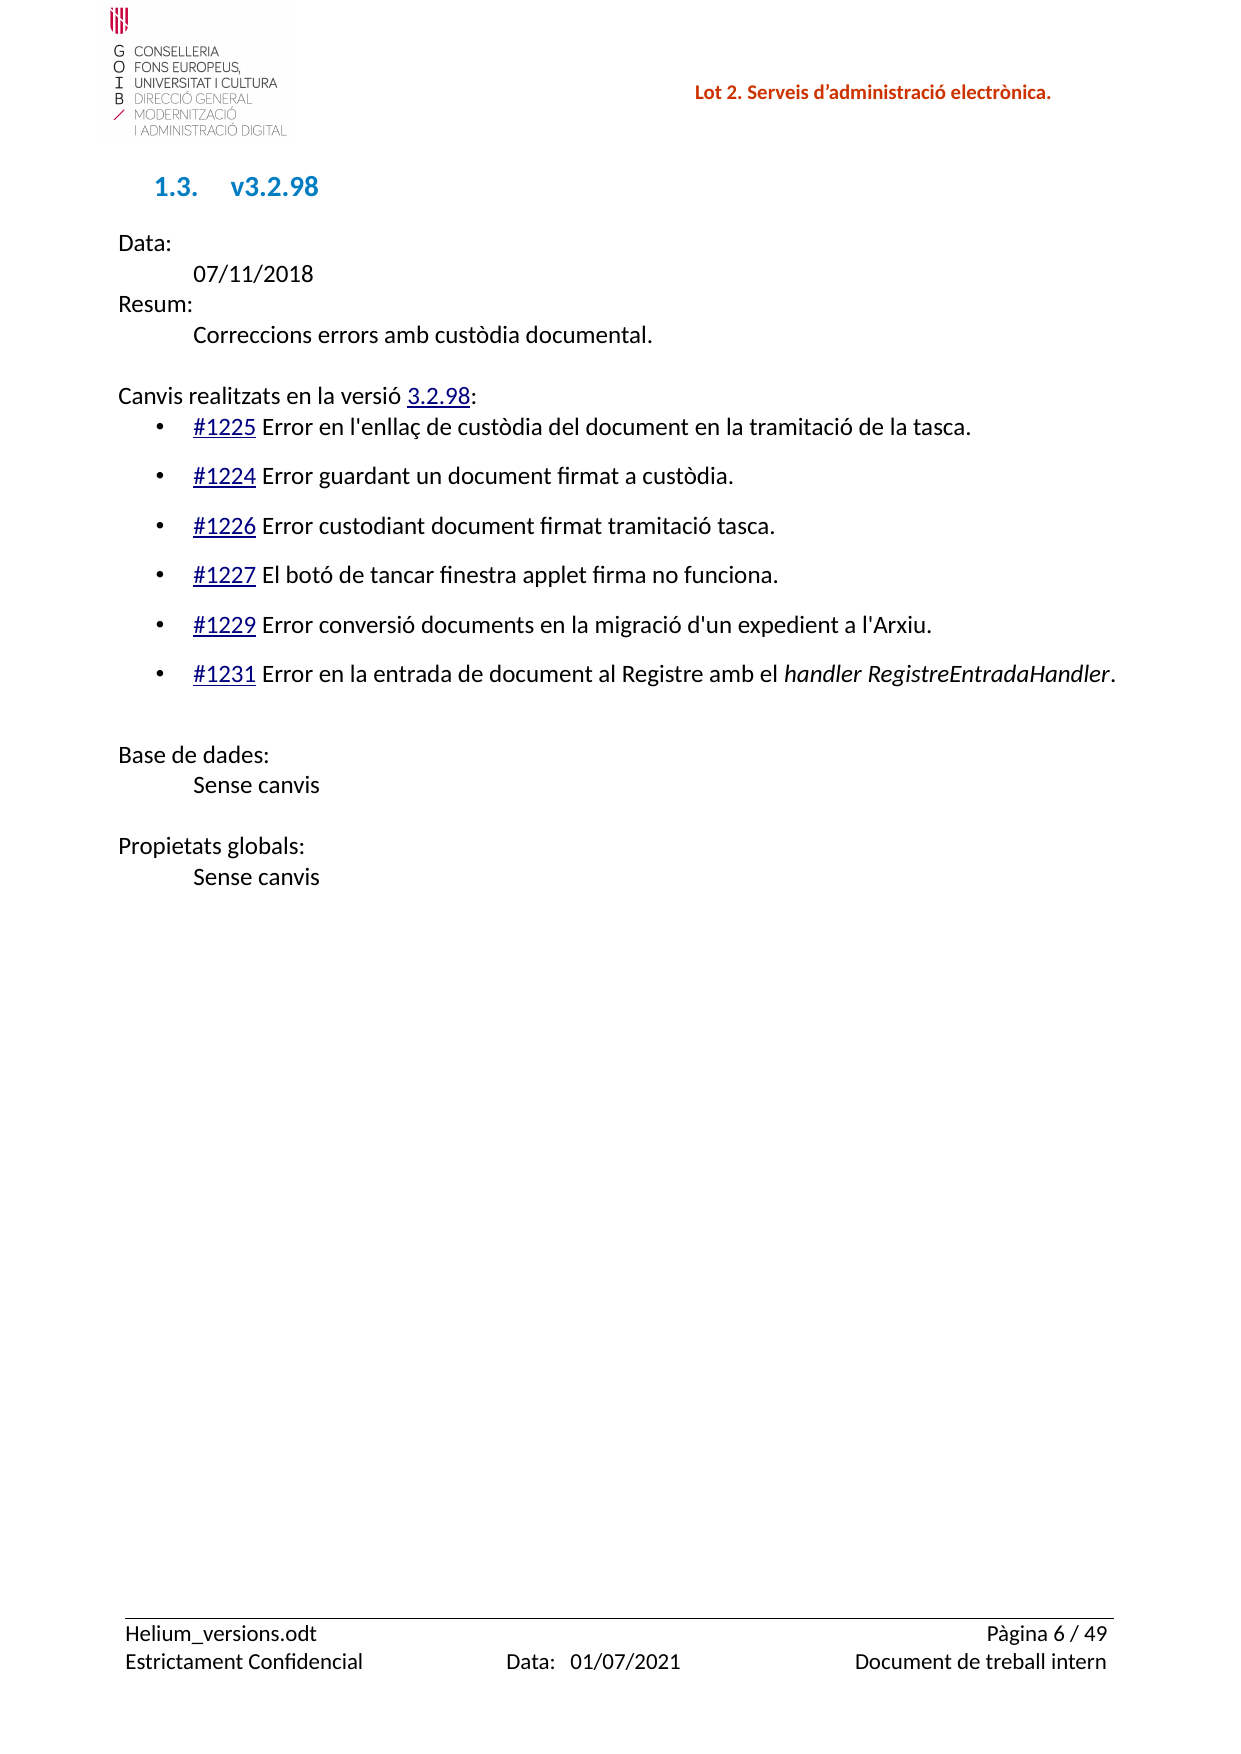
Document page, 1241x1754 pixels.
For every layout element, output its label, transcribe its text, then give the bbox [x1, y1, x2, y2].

text Propietats globals: [118, 830, 1122, 861]
text Resum: [118, 289, 1122, 319]
picture [100, 0, 297, 144]
subtitle v3.2.98 [153, 168, 1122, 204]
list #1229 Error conversió documents en la migració d'un expedient a l'Arxiu. [156, 609, 1122, 639]
list #1225 Error en l'enllaç de custòdia del document en la tramitació de la tasca. [156, 411, 1122, 441]
text Correccions errors amb custòdia documental. [118, 319, 1122, 350]
text 07/11/2018 [118, 258, 1122, 289]
text Sense canvis [118, 861, 1122, 891]
list #1231 Error en la entrada de document al Registre amb el handler RegistreEntradaHandler. [156, 659, 1122, 689]
list #1224 Error guardant un document firmat a custòdia. [156, 460, 1122, 491]
list #1226 Error custodiant document firmat tramitació tasca. [156, 510, 1122, 540]
list #1227 El botó de tancar finestra applet firma no funciona. [156, 559, 1122, 590]
text Base de dades: [118, 739, 1122, 769]
text Data: [118, 228, 1122, 258]
text Canvis realitzats en la versió 3.2.98: [118, 380, 1122, 411]
text Sense canvis [118, 769, 1122, 800]
